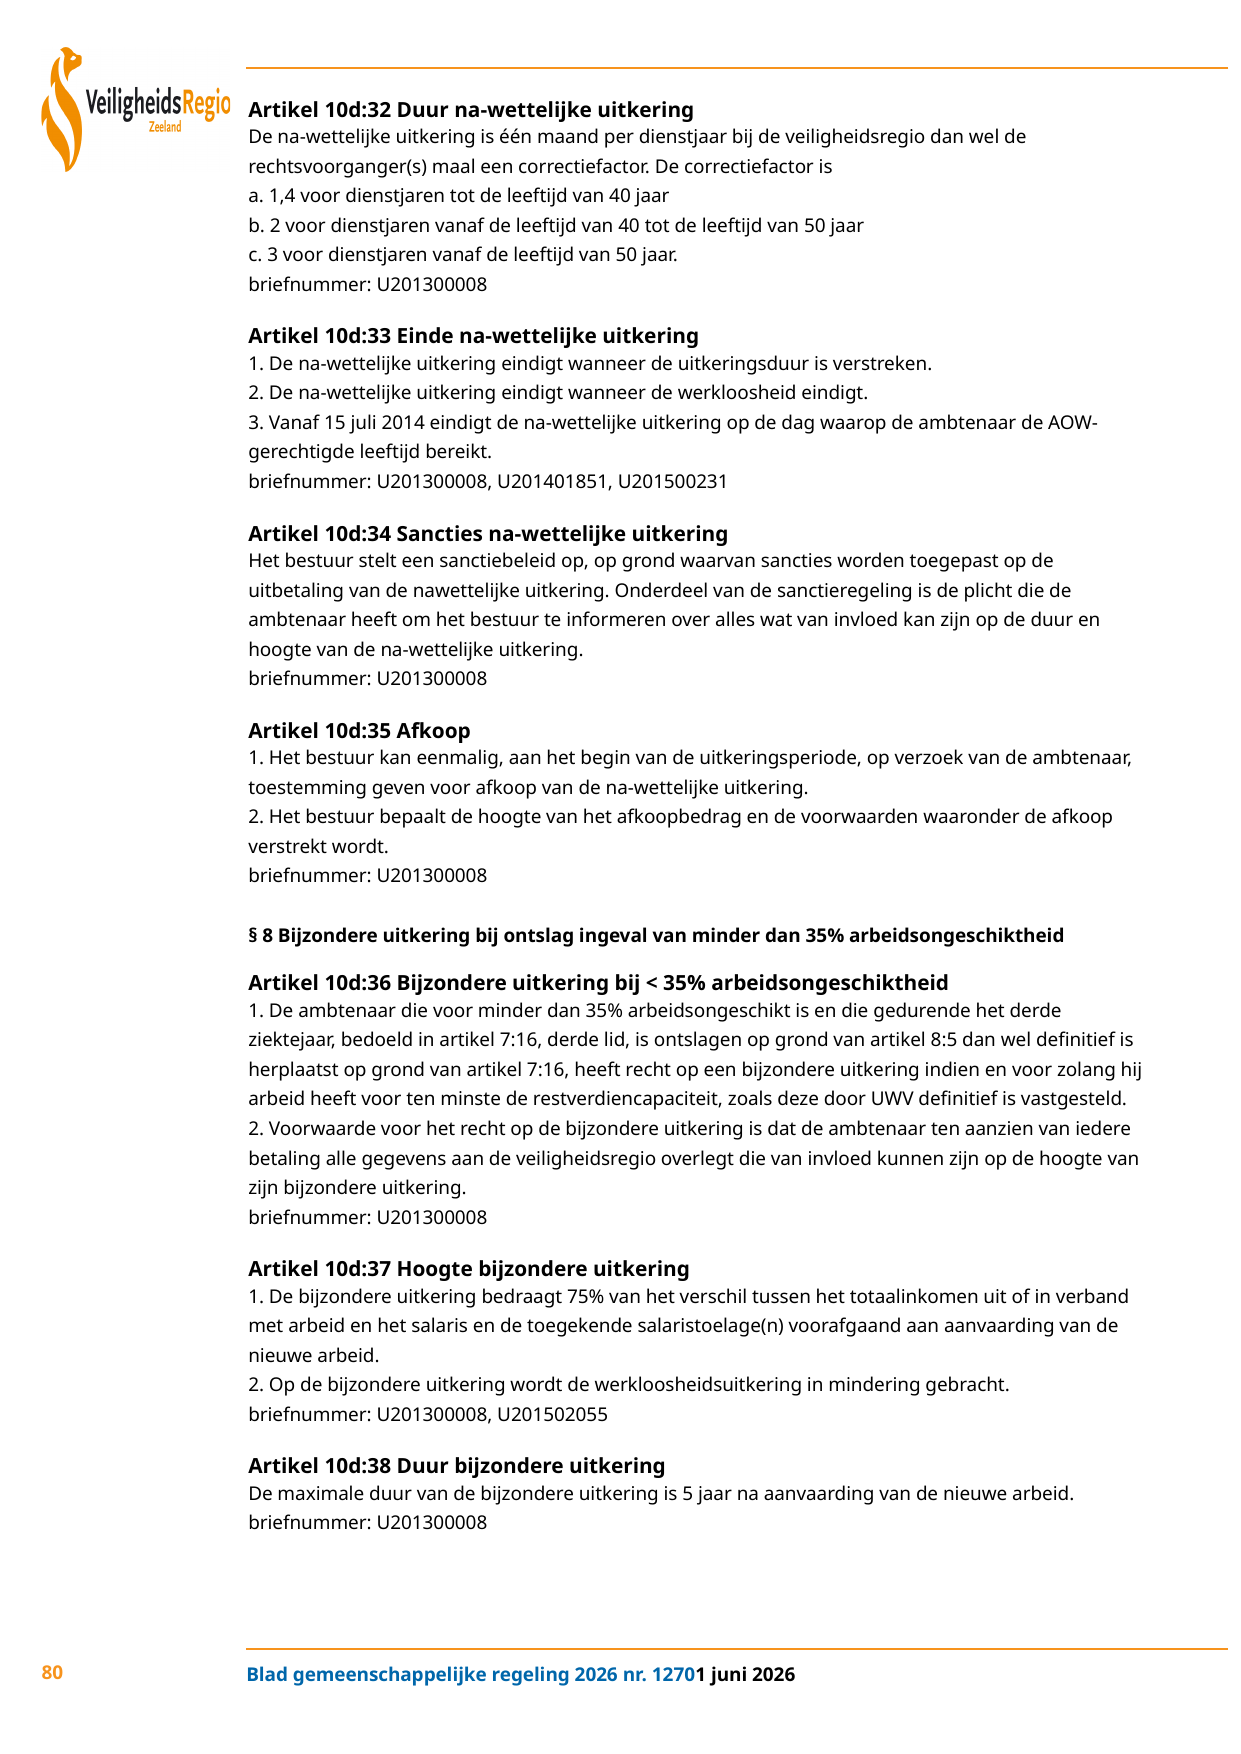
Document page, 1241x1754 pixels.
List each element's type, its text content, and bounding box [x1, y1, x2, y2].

text 3. Vanaf 15 juli 2014 eindigt de na-wettelijke uitkering op de dag waarop de ambtenaar de AOW-gerechtigde leeftijd bereikt. [248, 409, 1152, 464]
text 1. Het bestuur kan eenmalig, aan het begin van de uitkeringsperiode, op verzoek van de ambtenaar, toestemming geven voor afkoop van de na-wettelijke uitkering. [248, 744, 1152, 800]
text 1. De ambtenaar die voor minder dan 35% arbeidsongeschikt is en die gedurende het derde ziektejaar, bedoeld in artikel 7:16, derde lid, is ontslagen op grond van artikel 8:5 dan wel definitief is herplaatst op grond van artikel 7:16, heeft recht op een bijzondere uitkering indien en voor zolang hij arbeid heeft voor ten minste de restverdiencapaciteit, zoals deze door UWV definitief is vastgesteld. [248, 997, 1152, 1111]
text 2. Op de bijzondere uitkering wordt de werkloosheidsuitkering in mindering gebracht. [248, 1372, 1152, 1397]
text Artikel 10d:33 Einde na-wettelijke uitkering [248, 322, 1152, 350]
text briefnummer: U201300008 [248, 863, 1152, 888]
picture [41, 47, 231, 172]
text briefnummer: U201300008, U201401851, U201500231 [248, 468, 1152, 494]
text b. 2 voor dienstjaren vanaf de leeftijd van 40 tot de leeftijd van 50 jaar [248, 212, 1152, 238]
text Artikel 10d:37 Hoogte bijzondere uitkering [248, 1254, 1152, 1283]
text briefnummer: U201300008 [248, 271, 1152, 297]
text Het bestuur stelt een sanctiebeleid op, op grond waarvan sancties worden toegepast op de uitbetaling van de nawettelijke uitkering. Onderdeel van de sanctieregeling is de plicht die de ambtenaar heeft om het bestuur te informeren over alles wat van invloed kan zijn op de duur en hoogte van de na-wettelijke uitkering. [248, 547, 1152, 662]
text Artikel 10d:38 Duur bijzondere uitkering [248, 1452, 1152, 1480]
text c. 3 voor dienstjaren vanaf de leeftijd van 50 jaar. [248, 242, 1152, 267]
text briefnummer: U201300008 [248, 1509, 1152, 1535]
text a. 1,4 voor dienstjaren tot de leeftijd van 40 jaar [248, 182, 1152, 208]
text 1. De na-wettelijke uitkering eindigt wanneer de uitkeringsduur is verstreken. [248, 350, 1152, 376]
text 1. De bijzondere uitkering bedraagt 75% van het verschil tussen het totaalinkomen uit of in verband met arbeid en het salaris en de toegekende salaristoelage(n) voorafgaand aan aanvaarding van de nieuwe arbeid. [248, 1283, 1152, 1368]
text De na-wettelijke uitkering is één maand per dienstjaar bij de veiligheidsregio dan wel de rechtsvoorganger(s) maal een correctiefactor. De correctiefactor is [248, 123, 1152, 178]
text 2. De na-wettelijke uitkering eindigt wanneer de werkloosheid eindigt. [248, 379, 1152, 405]
text De maximale duur van de bijzondere uitkering is 5 jaar na aanvaarding van de nieuwe arbeid. [248, 1480, 1152, 1506]
text Artikel 10d:34 Sancties na-wettelijke uitkering [248, 519, 1152, 547]
text 2. Het bestuur bepaalt de hoogte van het afkoopbedrag en de voorwaarden waaronder de afkoop verstrekt wordt. [248, 803, 1152, 859]
text Artikel 10d:35 Afkoop [248, 716, 1152, 744]
text briefnummer: U201300008 [248, 1204, 1152, 1230]
text 2. Voorwaarde voor het recht op de bijzondere uitkering is dat de ambtenaar ten aanzien van iedere betaling alle gegevens aan de veiligheidsregio overlegt die van invloed kunnen zijn op de hoogte van zijn bijzondere uitkering. [248, 1115, 1152, 1200]
text Artikel 10d:32 Duur na-wettelijke uitkering [248, 95, 1152, 123]
text briefnummer: U201300008 [248, 666, 1152, 691]
text briefnummer: U201300008, U201502055 [248, 1401, 1152, 1427]
text Artikel 10d:36 Bijzondere uitkering bij < 35% arbeidsongeschiktheid [248, 968, 1152, 997]
text § 8 Bijzondere uitkering bij ontslag ingeval van minder dan 35% arbeidsongeschiktheid [248, 922, 1152, 948]
